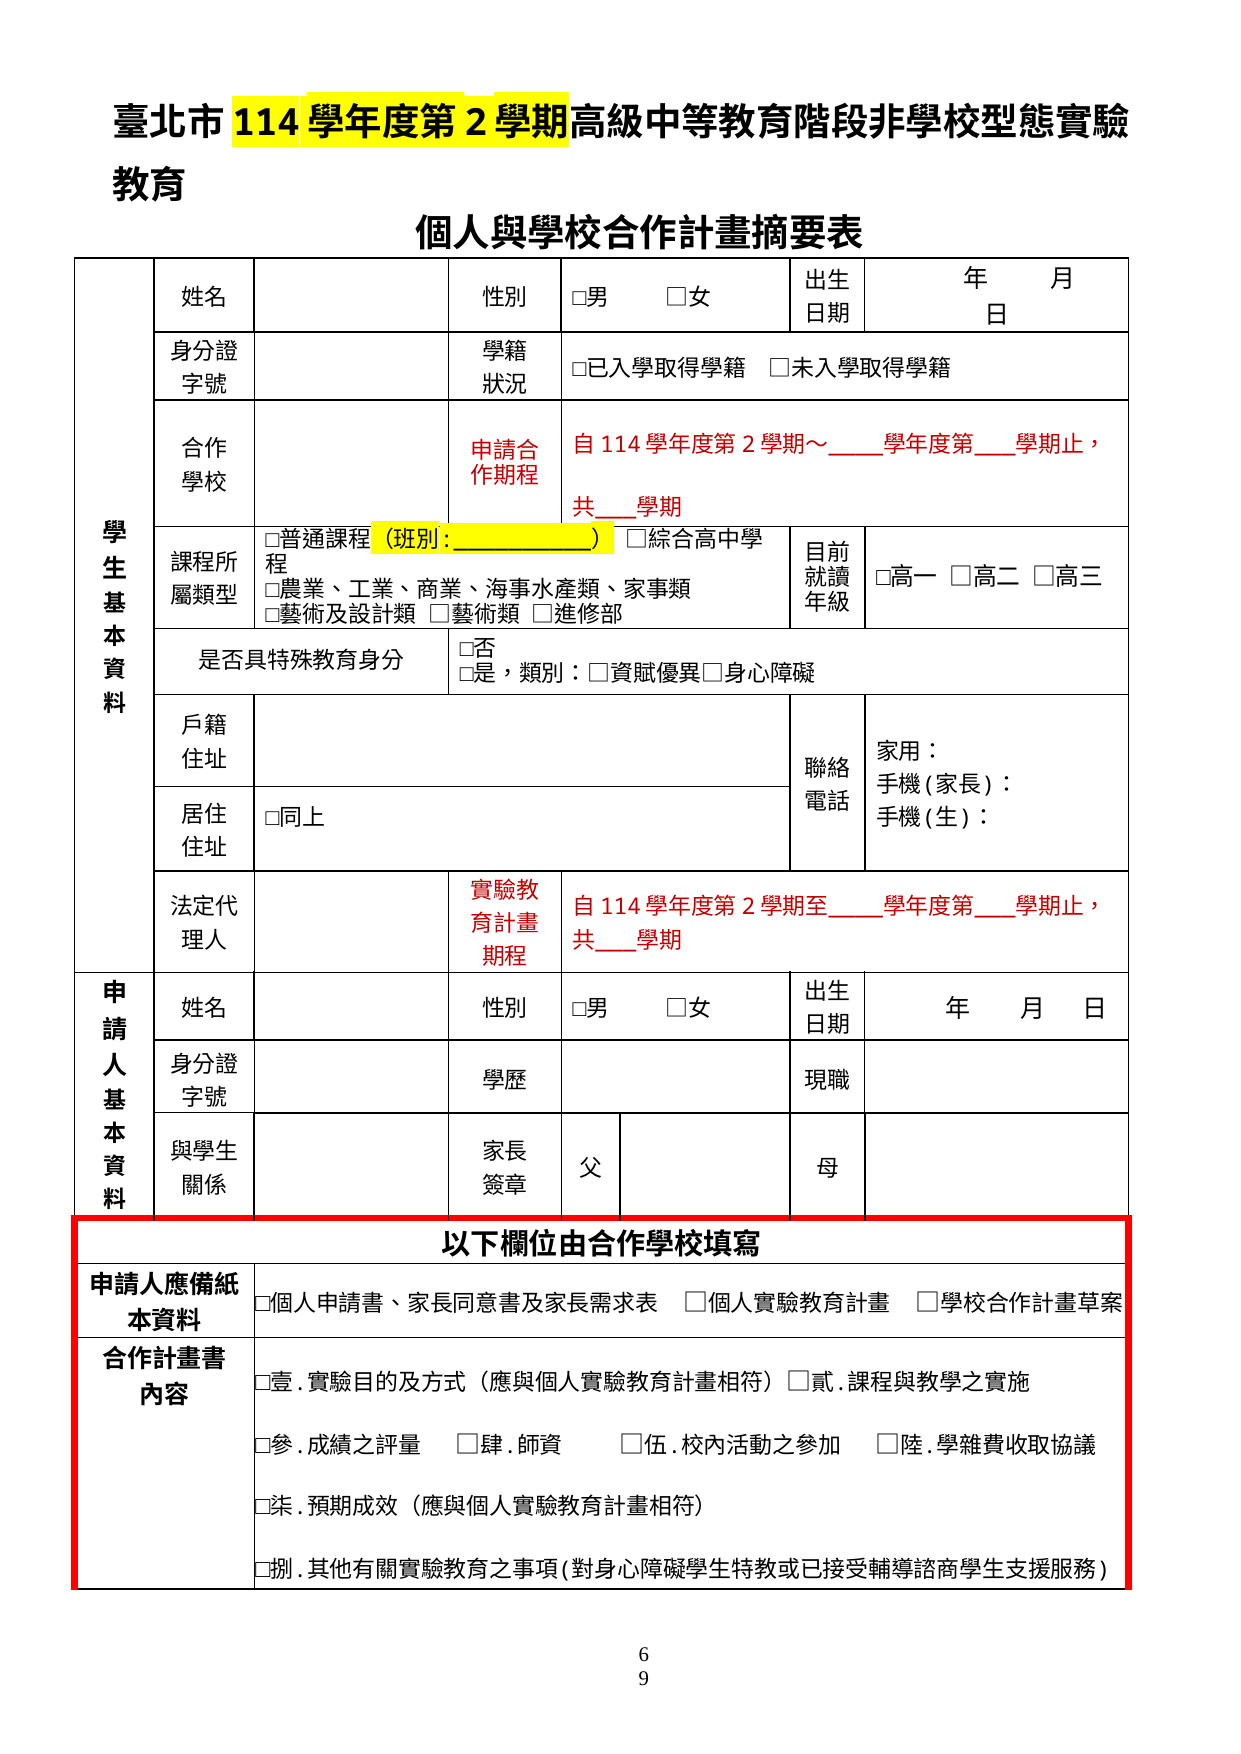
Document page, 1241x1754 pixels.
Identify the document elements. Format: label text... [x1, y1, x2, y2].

table_header 姓名 [155, 259, 253, 331]
table_cell 父 [562, 1114, 619, 1214]
text 臺北市114學年度第2學期高級中等教育階段非學校型態實驗教育 [112, 78, 1167, 203]
table_header [255, 259, 448, 331]
table_cell 母 [791, 1114, 864, 1214]
table_cell [255, 333, 448, 399]
table_cell □男 □女 [562, 973, 789, 1039]
table_cell 出生日期 [791, 973, 864, 1039]
table_cell 合作計畫書 內容 [78, 1338, 254, 1588]
table_cell [255, 872, 448, 971]
table_cell 法定代理人 [155, 872, 254, 971]
table_cell 實驗教育計畫期程 [449, 872, 561, 971]
table_cell 戶籍 住址 [155, 695, 253, 786]
table_cell 性別 [449, 973, 561, 1039]
table_cell 自114學年度第2學期至____學年度第___學期止， 共___學期 [562, 872, 1128, 971]
table_header 年 月 日 [865, 259, 1128, 331]
table_cell [255, 973, 448, 1039]
table_cell 學籍 狀況 [449, 333, 561, 399]
table_cell 自114學年度第2學期～____學年度第___學期止， 共___學期 [562, 401, 1128, 526]
table_cell 年 月 日 [865, 973, 1128, 1039]
table_cell [621, 1114, 789, 1214]
table_cell 與學生 關係 [155, 1113, 253, 1214]
table_cell 是否具特殊教育身分 [155, 629, 448, 694]
table_cell 家長 簽章 [449, 1114, 561, 1214]
table_cell 合作 學校 [155, 401, 254, 526]
table_cell [255, 1114, 448, 1214]
table_cell □普通課程（班別:__________） □綜合高中學程 □農業、工業、商業、海事水產類、家事類 □藝術及設計類 □藝術類 □進修部 [255, 527, 789, 627]
table_cell [255, 401, 448, 526]
table_cell 申請人應備紙本資料 [78, 1264, 254, 1337]
table_cell 目前就讀年級 [791, 527, 864, 627]
table_header 出生 日期 [791, 259, 864, 331]
table_cell [865, 1041, 1128, 1112]
table_cell 家用： 手機(家長)： 手機(生)： [866, 695, 1128, 870]
table_cell 申請合作期程 [449, 401, 561, 526]
table_cell 居住 住址 [155, 787, 253, 870]
text 個人與學校合作計畫摘要表 [112, 203, 1167, 257]
table_cell 課程所屬類型 [155, 527, 254, 627]
table_cell □個人申請書、家長同意書及家長需求表 □個人實驗教育計畫 □學校合作計畫草案 [255, 1264, 1125, 1337]
table_cell □壹.實驗目的及方式（應與個人實驗教育計畫相符）□貳.課程與教學之實施 □參.成績之評量 □肆.師資 □伍.校內活動之參加 □陸.學雜費收取協議 □柒.預期成效（應與個人實驗教育計畫相符） □捌.其他有關實驗教育之事項(對身心障礙學生特教或已接受輔導諮商學生支援服務) [255, 1338, 1125, 1588]
table_cell 姓名 [155, 973, 253, 1039]
table_cell [255, 1041, 448, 1112]
table_cell 身分證字號 [155, 333, 254, 399]
table_cell 以下欄位由合作學校填寫 [78, 1221, 1125, 1263]
table_header 學生基本資料 [75, 259, 153, 971]
table_cell □已入學取得學籍 □未入學取得學籍 [562, 333, 1128, 399]
table_cell 身分證 字號 [155, 1041, 254, 1112]
table_header 性別 [449, 259, 560, 331]
table_cell □同上 [255, 787, 789, 870]
table_cell [866, 1114, 1128, 1214]
table_cell □否 □是，類別：□資賦優異□身心障礙 [449, 629, 1128, 694]
table_cell [255, 695, 789, 786]
table_cell 聯絡 電話 [791, 695, 864, 870]
table_cell 現職 [791, 1041, 864, 1112]
table_cell 學歷 [449, 1041, 561, 1112]
table_cell 申請人基本資料 [75, 973, 153, 1214]
table_header □男 □女 [562, 259, 789, 331]
table_cell □高一 □高二 □高三 [866, 527, 1128, 627]
table_cell [562, 1041, 789, 1112]
